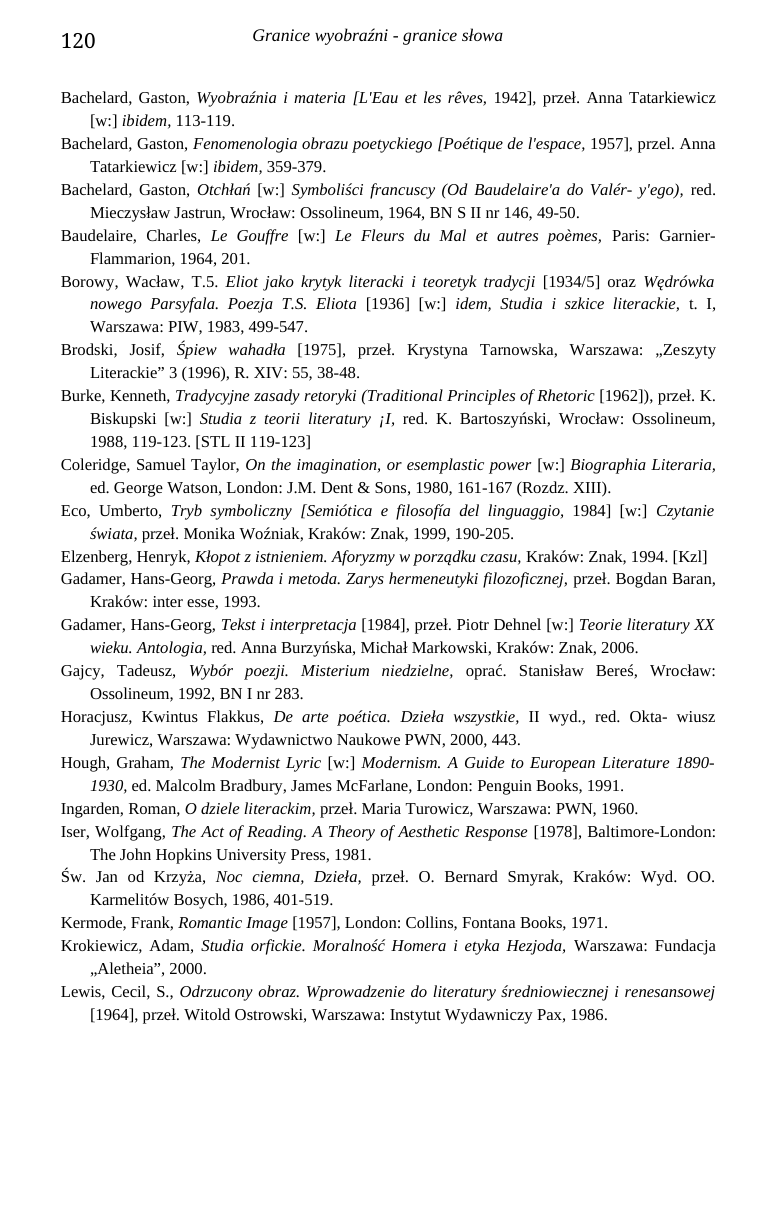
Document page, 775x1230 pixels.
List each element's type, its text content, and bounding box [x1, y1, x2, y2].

text Elzenberg, Henryk, Kłopot z istnieniem. Aforyzmy w porządku czasu, Kraków: Znak, 1994. [Kzl] [61, 546, 716, 566]
text 120 [61, 26, 99, 55]
text Hough, Graham, The Modernist Lyric [w:] Modernism. A Guide to European Litera­ture 1890-1930, ed. Malcolm Bradbury, James McFarlane, London: Penguin Books, 1991. [61, 753, 716, 795]
text Coleridge, Samuel Taylor, On the imagination, or esemplastic power [w:] Biographia Literaria, ed. George Watson, London: J.M. Dent & Sons, 1980, 161-167 (Rozdz. XIII). [61, 455, 716, 497]
text Borowy, Wacław, T.5. Eliot jako krytyk literacki i teoretyk tradycji [1934/5] oraz Wędrówka nowego Parsyfala. Poezja T.S. Eliota [1936] [w:] idem, Studia i szkice literackie, t. I, Warszawa: PIW, 1983, 499-547. [61, 271, 716, 336]
text Baudelaire, Charles, Le Gouffre [w:] Le Fleurs du Mal et autres poèmes, Paris: Garnier-Flammarion, 1964, 201. [61, 226, 716, 268]
text Gadamer, Hans-Georg, Tekst i interpretacja [1984], przeł. Piotr Dehnel [w:] Teorie literatury XX wieku. Antologia, red. Anna Burzyńska, Michał Markowski, Kra­ków: Znak, 2006. [61, 615, 716, 657]
text Brodski, Josif, Śpiew wahadła [1975], przeł. Krystyna Tarnowska, Warszawa: „Ze­szyty Literackie” 3 (1996), R. XIV: 55, 38-48. [61, 340, 716, 382]
text Kermode, Frank, Romantic Image [1957], London: Collins, Fontana Books, 1971. [61, 913, 716, 932]
text Ingarden, Roman, O dziele literackim, przeł. Maria Turowicz, Warszawa: PWN, 1960. [61, 798, 716, 818]
text Św. Jan od Krzyża, Noc ciemna, Dzieła, przeł. O. Bernard Smyrak, Kraków: Wyd. OO. Karmelitów Bosych, 1986, 401-519. [61, 867, 716, 909]
text Burke, Kenneth, Tradycyjne zasady retoryki (Traditional Principles of Rhetoric [1962]), przeł. K. Biskupski [w:] Studia z teorii literatury ¡I, red. K. Bartoszyński, Wrocław: Ossolineum, 1988, 119-123. [STL II 119-123] [61, 386, 716, 451]
text Gadamer, Hans-Georg, Prawda i metoda. Zarys hermeneutyki filozoficznej, przeł. Bogdan Baran, Kraków: inter esse, 1993. [61, 569, 716, 611]
text Bachelard, Gaston, Wyobraźnia i materia [L'Eau et les rêves, 1942], przeł. Anna Tatarkiewicz [w:] ibidem, 113-119. [61, 88, 716, 130]
text Granice wyobraźni - granice słowa [252, 25, 523, 45]
text Krokiewicz, Adam, Studia orfickie. Moralność Homera i etyka Hezjoda, Warszawa: Fundacja „Aletheia”, 2000. [61, 936, 716, 978]
text Bachelard, Gaston, Fenomenologia obrazu poetyckiego [Poétique de l'espace, 1957], przel. Anna Tatarkiewicz [w:] ibidem, 359-379. [61, 134, 716, 176]
text Bachelard, Gaston, Otchłań [w:] Symboliści francuscy (Od Baudelaire'a do Valér- y'ego), red. Mieczysław Jastrun, Wrocław: Ossolineum, 1964, BN S II nr 146, 49-50. [61, 180, 716, 222]
text Eco, Umberto, Tryb symboliczny [Semiótica e filosofía del linguaggio, 1984] [w:] Czytanie świata, przeł. Monika Woźniak, Kraków: Znak, 1999, 190-205. [61, 501, 716, 543]
text Iser, Wolfgang, The Act of Reading. A Theory of Aesthetic Response [1978], Balti­more-London: The John Hopkins University Press, 1981. [61, 821, 716, 863]
text Gajcy, Tadeusz, Wybór poezji. Misterium niedzielne, oprać. Stanisław Bereś, Wro­cław: Ossolineum, 1992, BN I nr 283. [61, 661, 716, 703]
text Lewis, Cecil, S., Odrzucony obraz. Wprowadzenie do literatury średniowiecznej i renesansowej [1964], przeł. Witold Ostrowski, Warszawa: Instytut Wydawniczy Pax, 1986. [61, 982, 716, 1024]
text Horacjusz, Kwintus Flakkus, De arte poética. Dzieła wszystkie, II wyd., red. Okta- wiusz Jurewicz, Warszawa: Wydawnictwo Naukowe PWN, 2000, 443. [61, 707, 716, 749]
